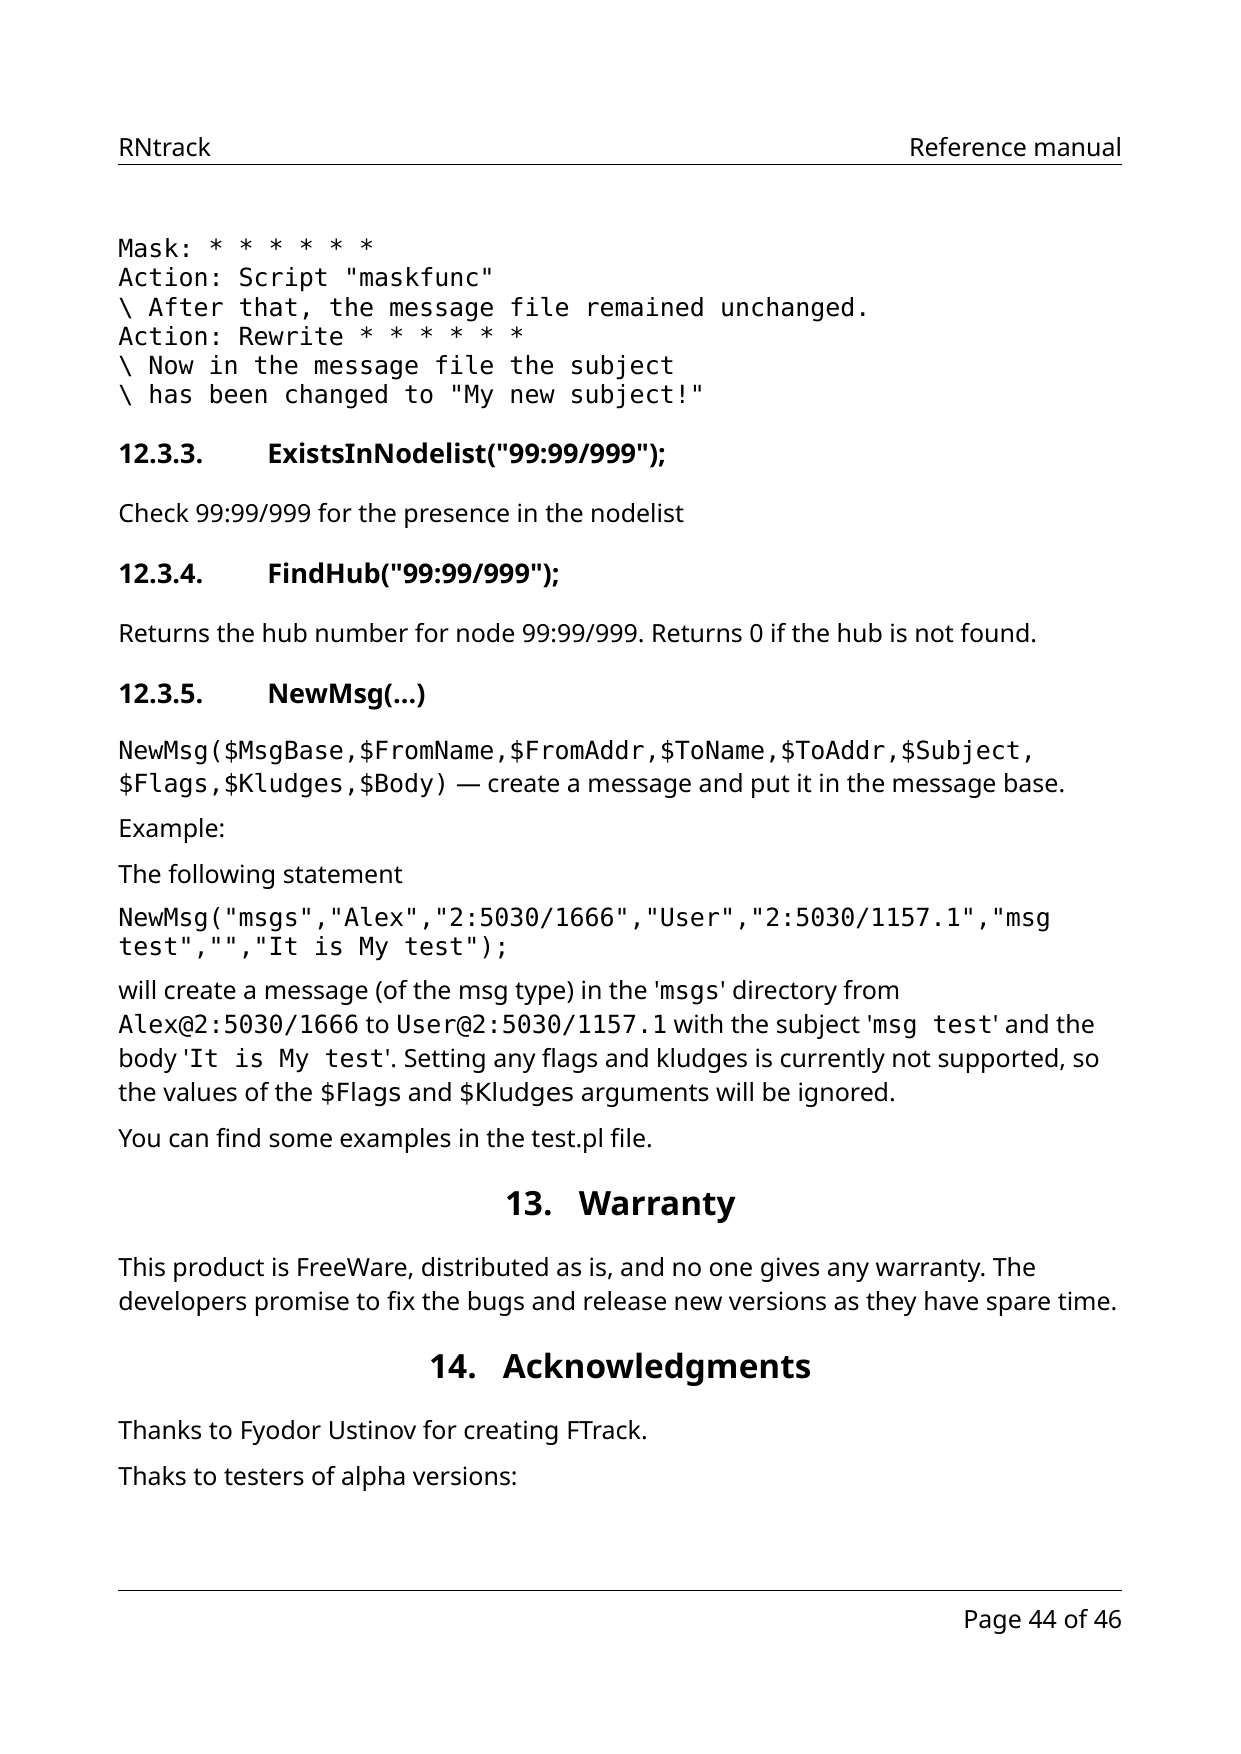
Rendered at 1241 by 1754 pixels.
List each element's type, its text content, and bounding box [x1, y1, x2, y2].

text NewMsg($MsgBase,$FromName,$FromAddr,$ToName,$ToAddr,$Subject,$Flags,$Kludges,$Body) — create a message and put it in the message base. [118, 736, 1122, 799]
text will create a message (of the msg type) in the 'msgs' directory from Alex@2:5030/1666 to User@2:5030/1157.1 with the subject 'msg test' and the body 'It is My test'. Setting any flags and kludges is currently not supported, so the values of the $Flags and $Kludges arguments will be ignored. [118, 973, 1122, 1109]
text The following statement [118, 857, 1122, 891]
text You can find some examples in the test.pl file. [118, 1121, 1122, 1155]
subtitle ExistsInNodelist("99:99/999"); [118, 434, 1122, 471]
subtitle Acknowledgments [118, 1343, 1122, 1388]
text Thanks to Fyodor Ustinov for creating FTrack. [118, 1412, 1122, 1446]
text NewMsg("msgs","Alex","2:5030/1666","User","2:5030/1157.1","msg test","","It is My test"); [118, 903, 1122, 961]
subtitle Warranty [118, 1180, 1122, 1225]
text Example: [118, 811, 1122, 845]
text Mask: * * * * * * Action: Script "maskfunc" \ After that, the message file remained unchanged. Action: Rewrite * * * * * * \ Now in the message file the subject \ has been changed to "My new subject!" [118, 234, 1122, 409]
subtitle NewMsg(...) [118, 675, 1122, 712]
subtitle FindHub("99:99/999"); [118, 555, 1122, 592]
text Returns the hub number for node 99:99/999. Returns 0 if the hub is not found. [118, 616, 1122, 650]
text This product is FreeWare, distributed as is, and no one gives any warranty. The developers promise to fix the bugs and release new versions as they have spare time. [118, 1249, 1122, 1318]
text Check 99:99/999 for the presence in the nodelist [118, 496, 1122, 530]
text Thaks to testers of alpha versions: [118, 1458, 1122, 1492]
